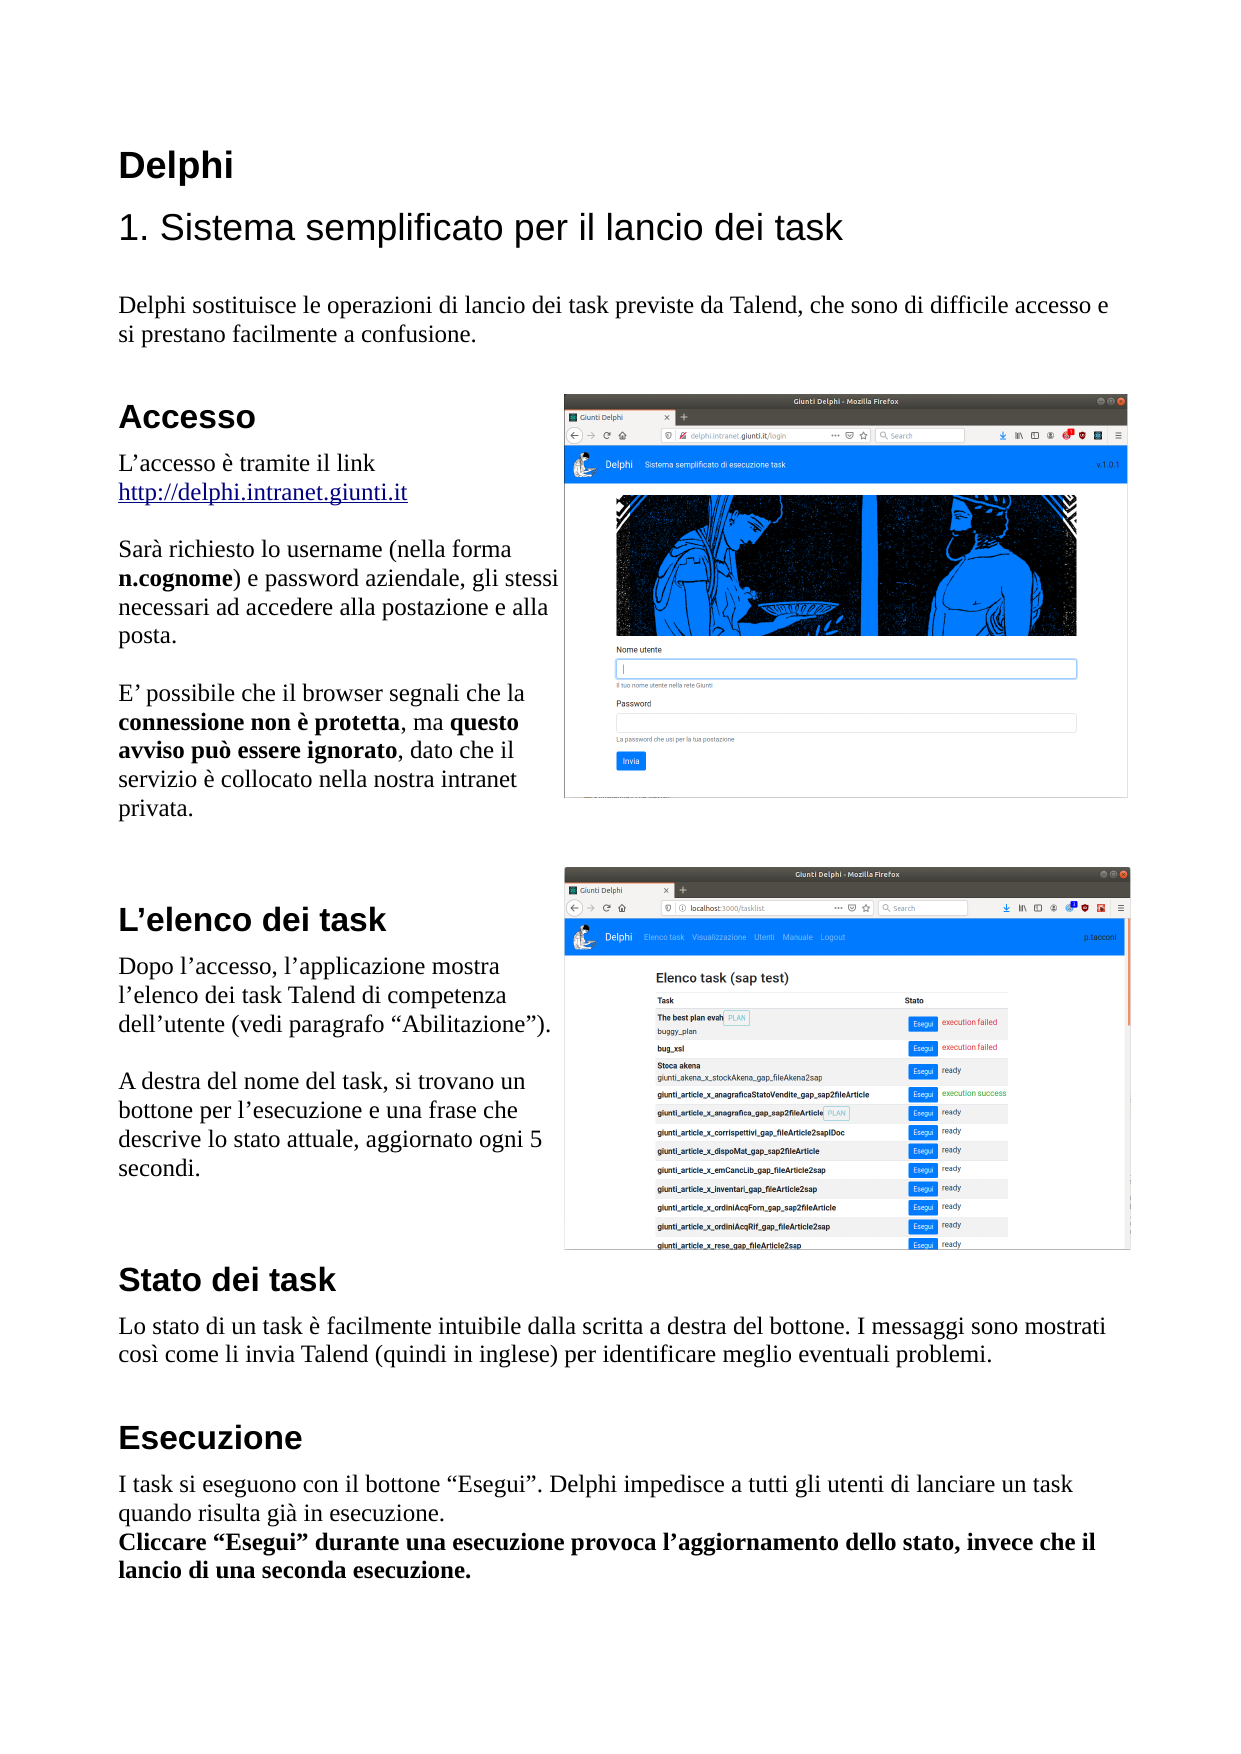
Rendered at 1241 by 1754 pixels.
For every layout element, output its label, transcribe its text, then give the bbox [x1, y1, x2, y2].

subtitle Esecuzione [118, 1418, 1122, 1457]
text Dopo l’accesso, l’applicazione mostra l’elenco dei task Talend di competenza dell’utente (vedi paragrafo “Abilitazione”). [118, 951, 564, 1038]
subtitle 1. Sistema semplificato per il lancio dei task [118, 206, 1122, 249]
subtitle Delphi [118, 143, 1122, 187]
text A destra del nome del task, si trovano un bottone per l’esecuzione e una frase che descrive lo stato attuale, aggiornato ogni 5 secondi. [118, 1066, 564, 1181]
subtitle L’elenco dei task [118, 900, 564, 939]
text Lo stato di un task è facilmente intuibile dalla scritta a destra del bottone. I messaggi sono mostrati così come li invia Talend (quindi in inglese) per identificare meglio eventuali problemi. [118, 1311, 1122, 1368]
subtitle Stato dei task [118, 1260, 1122, 1298]
subtitle Accesso [118, 397, 564, 436]
picture [564, 394, 1128, 798]
text Delphi sostituisce le operazioni di lancio dei task previste da Talend, che sono di difficile accesso e si prestano facilmente a confusione. [118, 290, 1122, 347]
picture [564, 867, 1131, 1250]
text E’ possibile che il browser segnali che la connessione non è protetta, ma questo avviso può essere ignorato, dato che il servizio è collocato nella nostra intranet privata. [118, 678, 1122, 822]
text I task si eseguono con il bottone “Esegui”. Delphi impedisce a tutti gli utenti di lanciare un task quando risulta già in esecuzione. Cliccare “Esegui” durante una esecuzione provoca l’aggiornamento dello stato, invece che il lancio di una seconda esecuzione. [118, 1469, 1122, 1584]
text L’accesso è tramite il link http://delphi.intranet.giunti.it [118, 448, 564, 506]
text Sarà richiesto lo username (nella forma n.cognome) e password aziendale, gli stessi necessari ad accedere alla postazione e alla posta. [118, 534, 564, 649]
